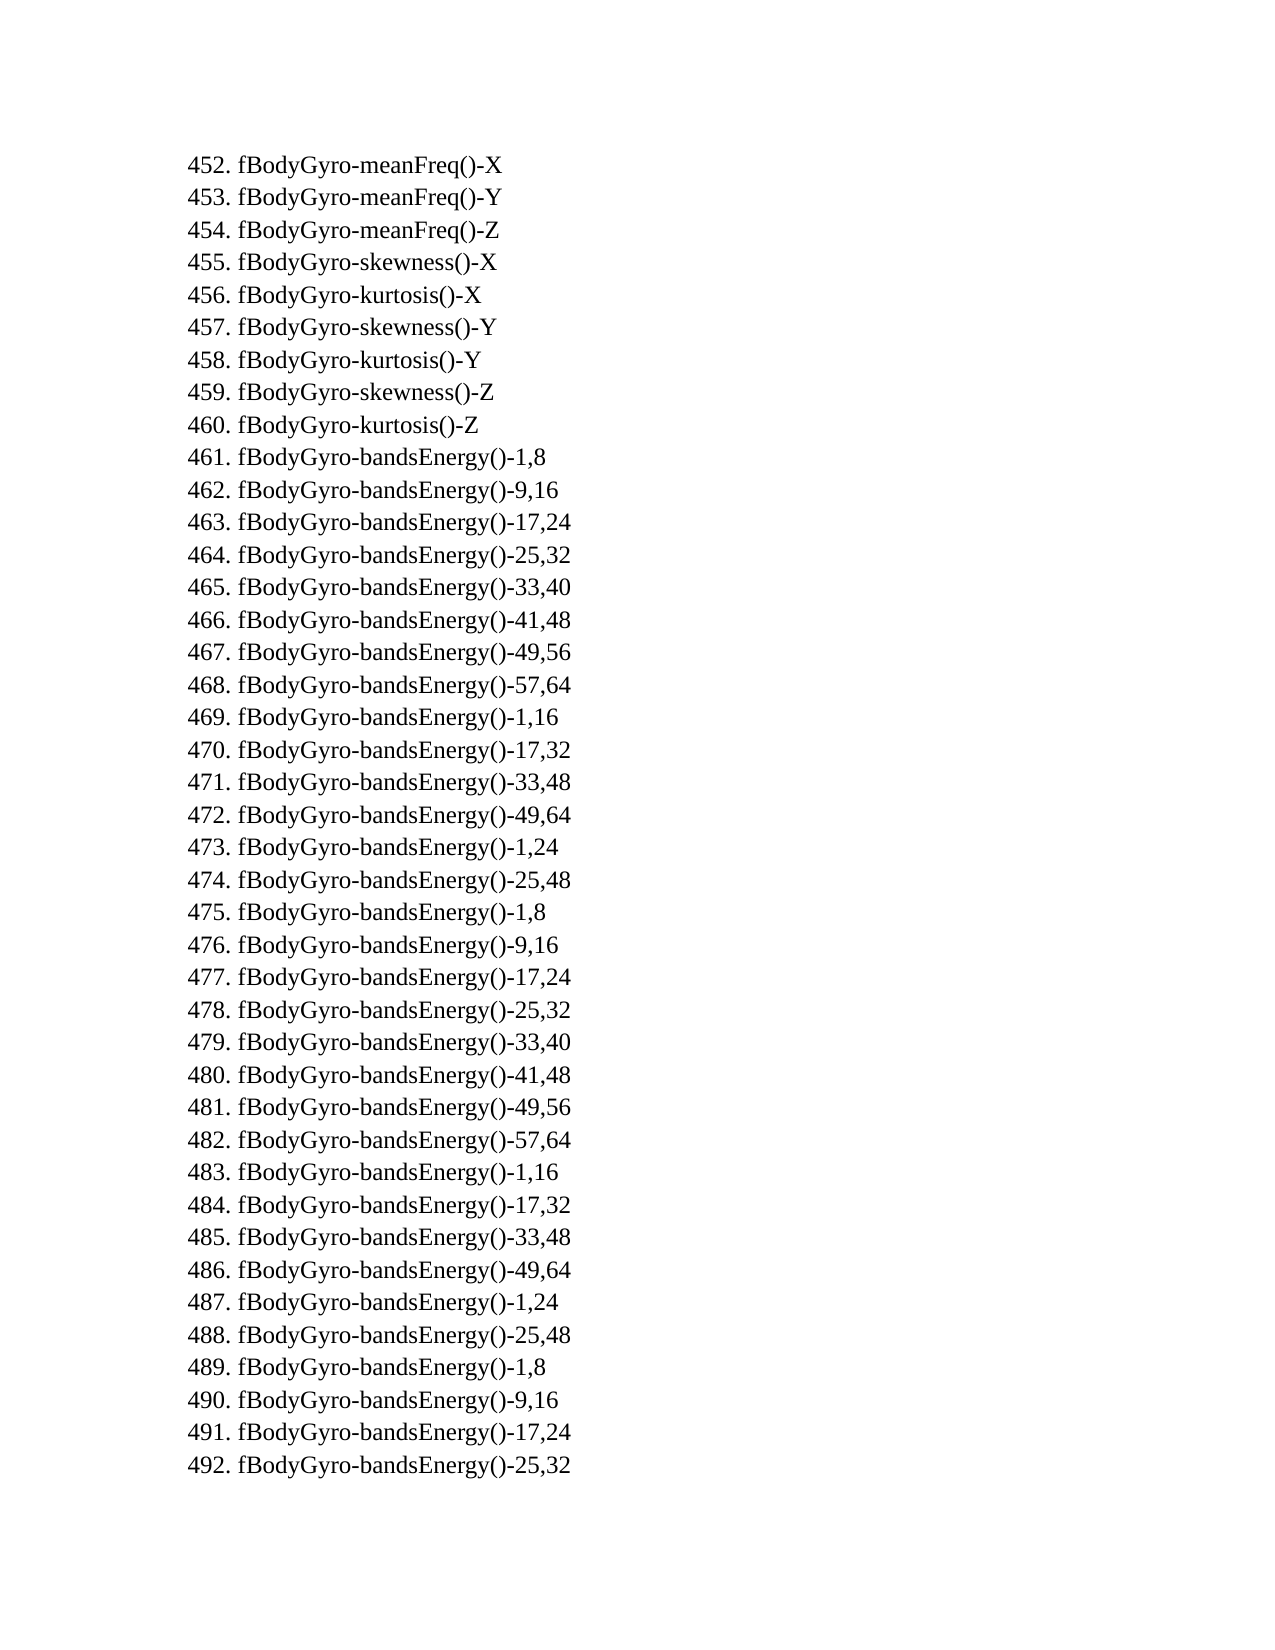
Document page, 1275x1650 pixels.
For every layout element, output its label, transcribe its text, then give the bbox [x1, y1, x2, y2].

list fBodyGyro-meanFreq()-Y [187, 182, 1087, 211]
list fBodyGyro-bandsEnergy()-1,8 [187, 897, 1087, 926]
list fBodyGyro-bandsEnergy()-25,48 [187, 1320, 1087, 1349]
list fBodyGyro-bandsEnergy()-17,32 [187, 1190, 1087, 1219]
list fBodyGyro-bandsEnergy()-25,32 [187, 995, 1087, 1024]
list fBodyGyro-bandsEnergy()-33,48 [187, 767, 1087, 796]
list fBodyGyro-bandsEnergy()-41,48 [187, 1060, 1087, 1089]
list fBodyGyro-bandsEnergy()-9,16 [187, 930, 1087, 959]
list fBodyGyro-bandsEnergy()-33,40 [187, 572, 1087, 601]
list fBodyGyro-kurtosis()-Y [187, 345, 1087, 374]
list fBodyGyro-bandsEnergy()-9,16 [187, 475, 1087, 504]
list fBodyGyro-skewness()-Y [187, 312, 1087, 341]
list fBodyGyro-bandsEnergy()-1,24 [187, 832, 1087, 861]
list fBodyGyro-bandsEnergy()-25,32 [187, 1450, 1087, 1479]
list fBodyGyro-bandsEnergy()-17,24 [187, 962, 1087, 991]
list fBodyGyro-bandsEnergy()-25,32 [187, 540, 1087, 569]
list fBodyGyro-bandsEnergy()-49,56 [187, 637, 1087, 666]
list fBodyGyro-skewness()-X [187, 247, 1087, 276]
list fBodyGyro-meanFreq()-Z [187, 215, 1087, 244]
list fBodyGyro-kurtosis()-Z [187, 410, 1087, 439]
list fBodyGyro-bandsEnergy()-17,32 [187, 735, 1087, 764]
list fBodyGyro-bandsEnergy()-41,48 [187, 605, 1087, 634]
list fBodyGyro-kurtosis()-X [187, 280, 1087, 309]
list fBodyGyro-bandsEnergy()-1,16 [187, 702, 1087, 731]
list fBodyGyro-bandsEnergy()-33,48 [187, 1222, 1087, 1251]
list fBodyGyro-bandsEnergy()-17,24 [187, 507, 1087, 536]
list fBodyGyro-bandsEnergy()-1,8 [187, 1352, 1087, 1381]
list fBodyGyro-skewness()-Z [187, 377, 1087, 406]
list fBodyGyro-bandsEnergy()-1,8 [187, 442, 1087, 471]
list fBodyGyro-bandsEnergy()-49,56 [187, 1092, 1087, 1121]
list fBodyGyro-bandsEnergy()-25,48 [187, 865, 1087, 894]
list fBodyGyro-bandsEnergy()-9,16 [187, 1385, 1087, 1414]
list fBodyGyro-bandsEnergy()-17,24 [187, 1417, 1087, 1446]
list fBodyGyro-bandsEnergy()-57,64 [187, 670, 1087, 699]
list fBodyGyro-bandsEnergy()-33,40 [187, 1027, 1087, 1056]
list fBodyGyro-bandsEnergy()-1,24 [187, 1287, 1087, 1316]
list fBodyGyro-bandsEnergy()-57,64 [187, 1125, 1087, 1154]
list fBodyGyro-bandsEnergy()-1,16 [187, 1157, 1087, 1186]
list fBodyGyro-bandsEnergy()-49,64 [187, 1255, 1087, 1284]
list fBodyGyro-meanFreq()-X [187, 150, 1087, 179]
list fBodyGyro-bandsEnergy()-49,64 [187, 800, 1087, 829]
